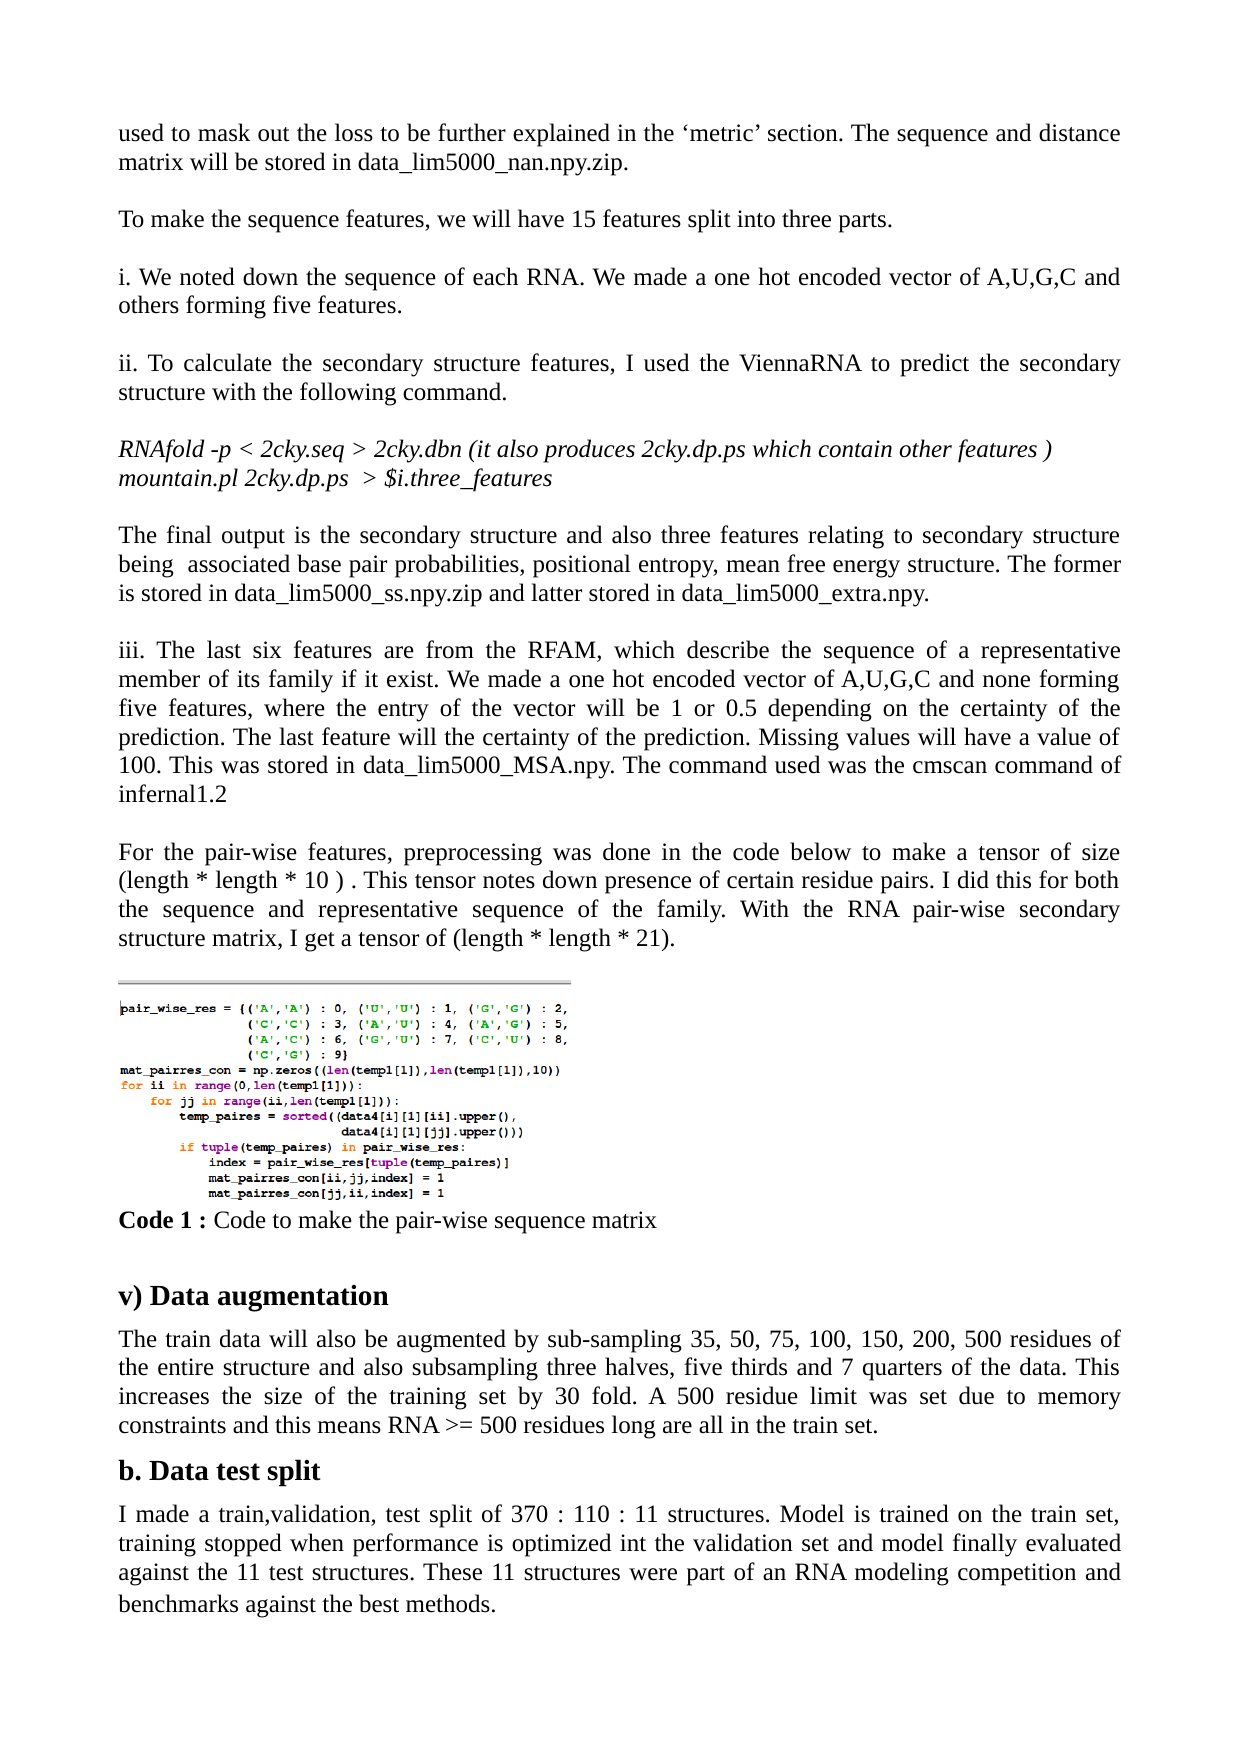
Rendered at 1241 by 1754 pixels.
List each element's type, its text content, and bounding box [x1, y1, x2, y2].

text Code 1 : Code to make the pair-wise sequence matrix [118, 1206, 1122, 1234]
text RNAfold -p < 2cky.seq > 2cky.dbn (it also produces 2cky.dp.ps which contain other features ) [118, 434, 1122, 463]
text The final output is the secondary structure and also three features relating to secondary structure being associated base pair probabilities, positional entropy, mean free energy structure. The former is stored in data_lim5000_ss.npy.zip and latter stored in data_lim5000_extra.npy. [118, 521, 1122, 607]
text I made a train,validation, test split of 370 : 110 : 11 structures. Model is trained on the train set, training stopped when performance is optimized int the validation set and model finally evaluated against the 11 test structures. These 11 structures were part of an RNA modeling competition and benchmarks against the best methods. [118, 1499, 1122, 1619]
text To make the sequence features, we will have 15 features split into three parts. [118, 204, 1122, 233]
text iii. The last six features are from the RFAM, which describe the sequence of a representative member of its family if it exist. We made a one hot encoded vector of A,U,G,C and none forming five features, where the entry of the vector will be 1 or 0.5 depending on the certainty of the prediction. The last feature will the certainty of the prediction. Missing values will have a value of 100. This was stored in data_lim5000_MSA.npy. The command used was the cmscan command of infernal1.2 [118, 636, 1122, 808]
text ii. To calculate the secondary structure features, I used the ViennaRNA to predict the secondary structure with the following command. [118, 348, 1122, 406]
subtitle v) Data augmentation [118, 1278, 1122, 1311]
text i. We noted down the sequence of each RNA. We made a one hot encoded vector of A,U,G,C and others forming five features. [118, 262, 1122, 319]
text For the pair-wise features, preprocessing was done in the code below to make a tensor of size (length * length * 10 ) . This tensor notes down presence of certain residue pairs. I did this for both the sequence and representative sequence of the family. With the RNA pair-wise secondary structure matrix, I get a tensor of (length * length * 21). [118, 837, 1122, 952]
text mountain.pl 2cky.dp.ps > $i.three_features [118, 463, 1122, 492]
picture [118, 980, 249, 1206]
subtitle b. Data test split [118, 1453, 1122, 1487]
text used to mask out the loss to be further explained in the ‘metric’ section. The sequence and distance matrix will be stored in data_lim5000_nan.npy.zip. [118, 118, 1122, 176]
text The train data will also be augmented by sub-sampling 35, 50, 75, 100, 150, 200, 500 residues of the entire structure and also subsampling three halves, five thirds and 7 quarters of the data. This increases the size of the training set by 30 fold. A 500 residue limit was set due to memory constraints and this means RNA >= 500 residues long are all in the train set. [118, 1324, 1122, 1439]
